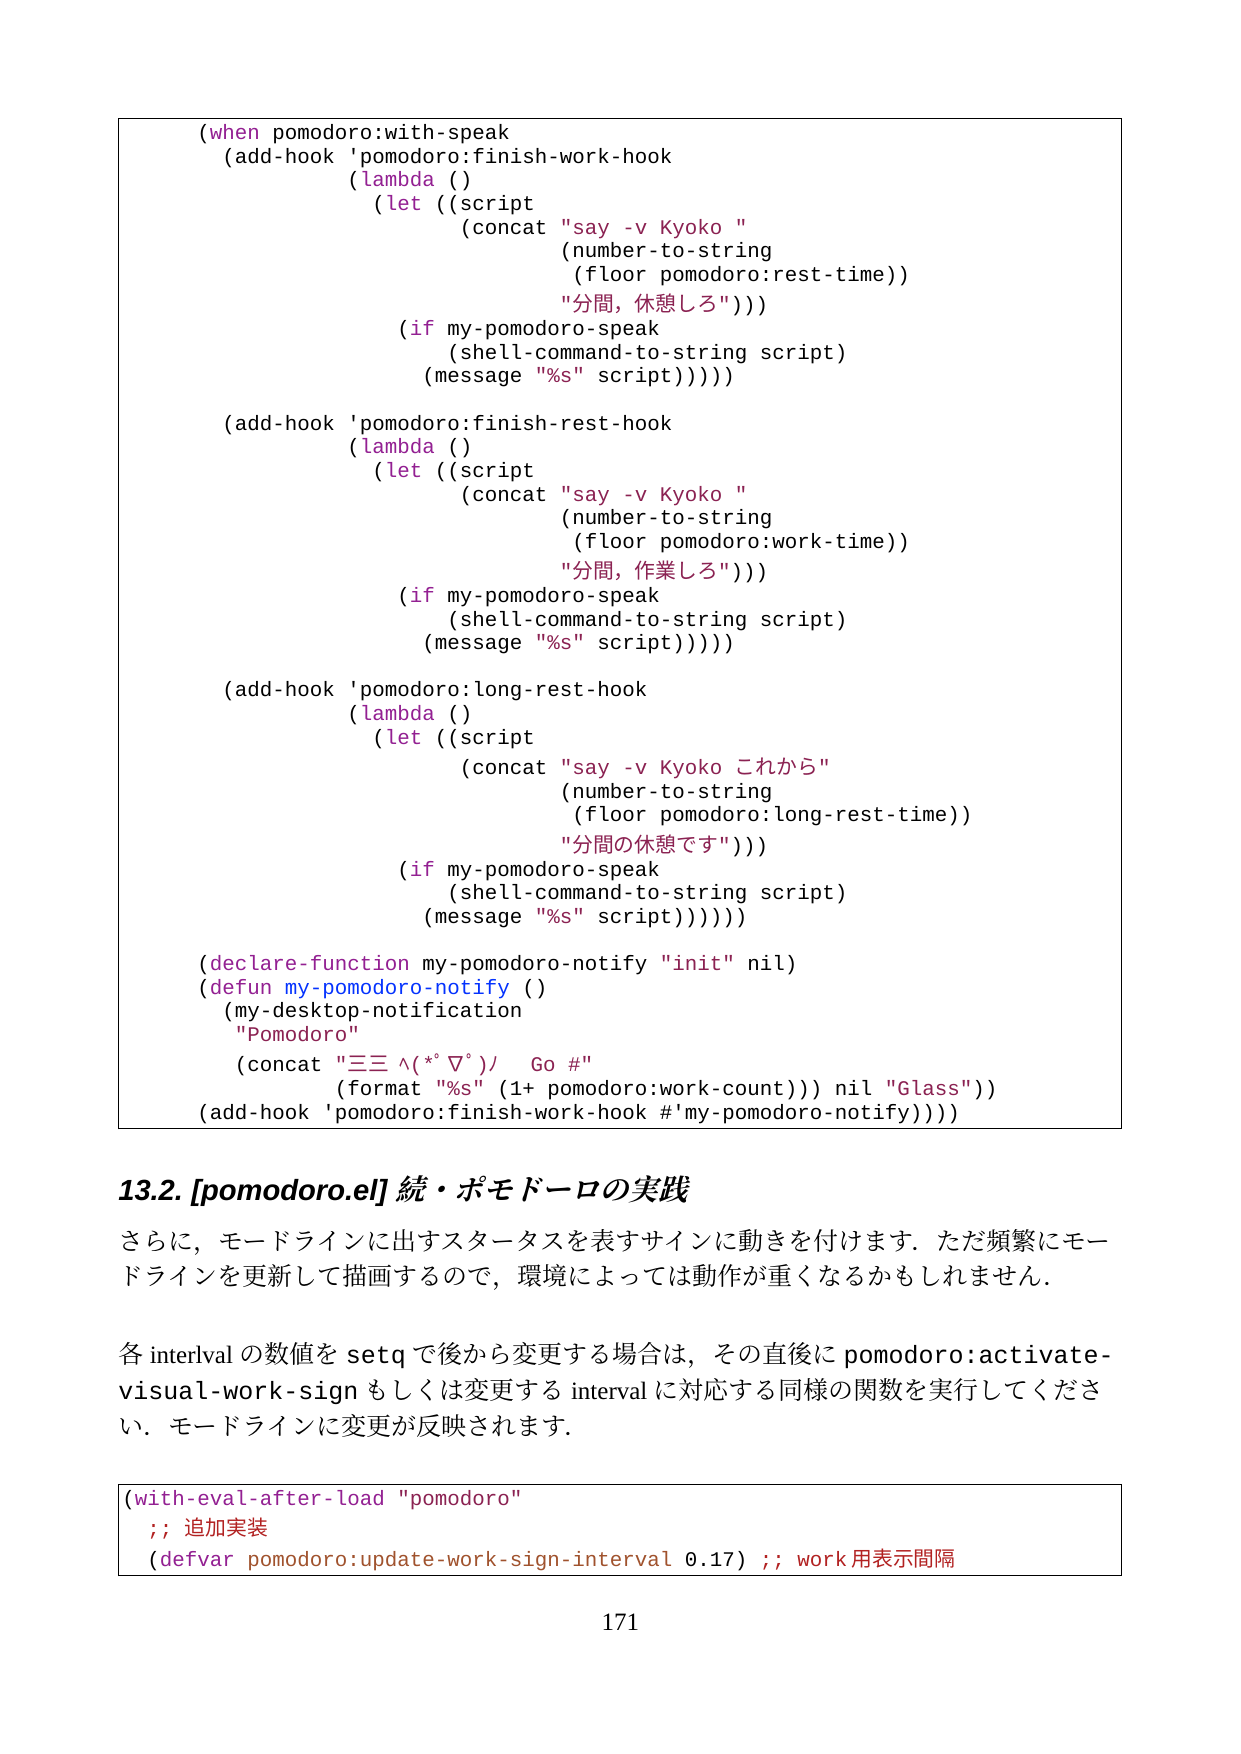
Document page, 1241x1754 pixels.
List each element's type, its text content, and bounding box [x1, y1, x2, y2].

text (defvar pomodoro:update-work-sign-interval 0.17) ;; work用表示間隔 [119, 1538, 1121, 1575]
text さらに，モードラインに出すスタータスを表すサインに動きを付けます．ただ頻繁にモードラインを更新して描画するので，環境によっては動作が重くなるかもしれません． [118, 1221, 1122, 1322]
text (let ((script [119, 189, 1121, 213]
text (floor pomodoro:work-time)) [119, 527, 1121, 551]
text (add-hook 'pomodoro:long-rest-hook [119, 676, 1121, 699]
text (add-hook 'pomodoro:finish-rest-hook [119, 409, 1121, 432]
text (lambda () [119, 165, 1121, 189]
text (if my-pomodoro-speak [119, 854, 1121, 878]
text (let ((script [119, 723, 1121, 746]
text (concat "say -v Kyoko これから" [119, 746, 1121, 777]
text ;; 追加実装 [119, 1508, 1121, 1538]
text (add-hook 'pomodoro:finish-work-hook [119, 142, 1121, 165]
text "分間の休憩です"))) [119, 824, 1121, 854]
text 各 interlval の数値を setq で後から変更する場合は，その直後に pomodoro:activate-visual-work-sign もしくは変更する interval に対応する同様の関数を実行してください．モードラインに変更が反映されます． [118, 1334, 1122, 1471]
text (message "%s" script))))) [119, 361, 1121, 385]
text (format "%s" (1+ pomodoro:work-count))) nil "Glass")) [119, 1074, 1121, 1098]
subtitle [pomodoro.el] 続・ポモドーロの実践 [118, 1167, 1122, 1209]
text (if my-pomodoro-speak [119, 581, 1121, 604]
text (concat "三三 ﾍ(*ﾟ∇ﾟ)ﾉ Go #" [119, 1044, 1121, 1074]
text "分間，休憩しろ"))) [119, 284, 1121, 314]
text (concat "say -v Kyoko " [119, 213, 1121, 236]
text (message "%s" script))))) [119, 628, 1121, 652]
text (floor pomodoro:long-rest-time)) [119, 801, 1121, 824]
text (shell-command-to-string script) [119, 878, 1121, 902]
text (shell-command-to-string script) [119, 604, 1121, 628]
text (concat "say -v Kyoko " [119, 479, 1121, 503]
text (lambda () [119, 432, 1121, 456]
text (when pomodoro:with-speak [119, 119, 1121, 142]
text (floor pomodoro:rest-time)) [119, 260, 1121, 284]
text (number-to-string [119, 503, 1121, 527]
text (defun my-pomodoro-notify () [119, 973, 1121, 996]
text (declare-function my-pomodoro-notify "init" nil) [119, 949, 1121, 973]
text (shell-command-to-string script) [119, 338, 1121, 361]
text (let ((script [119, 456, 1121, 479]
text (lambda () [119, 699, 1121, 723]
text (add-hook 'pomodoro:finish-work-hook #'my-pomodoro-notify)))) [119, 1098, 1121, 1128]
text "Pomodoro" [119, 1020, 1121, 1044]
text (if my-pomodoro-speak [119, 314, 1121, 338]
text "分間，作業しろ"))) [119, 551, 1121, 581]
text (my-desktop-notification [119, 996, 1121, 1020]
text (message "%s" script)))))) [119, 902, 1121, 926]
text (with-eval-after-load "pomodoro" [119, 1485, 1121, 1508]
text (number-to-string [119, 236, 1121, 260]
text (number-to-string [119, 777, 1121, 801]
